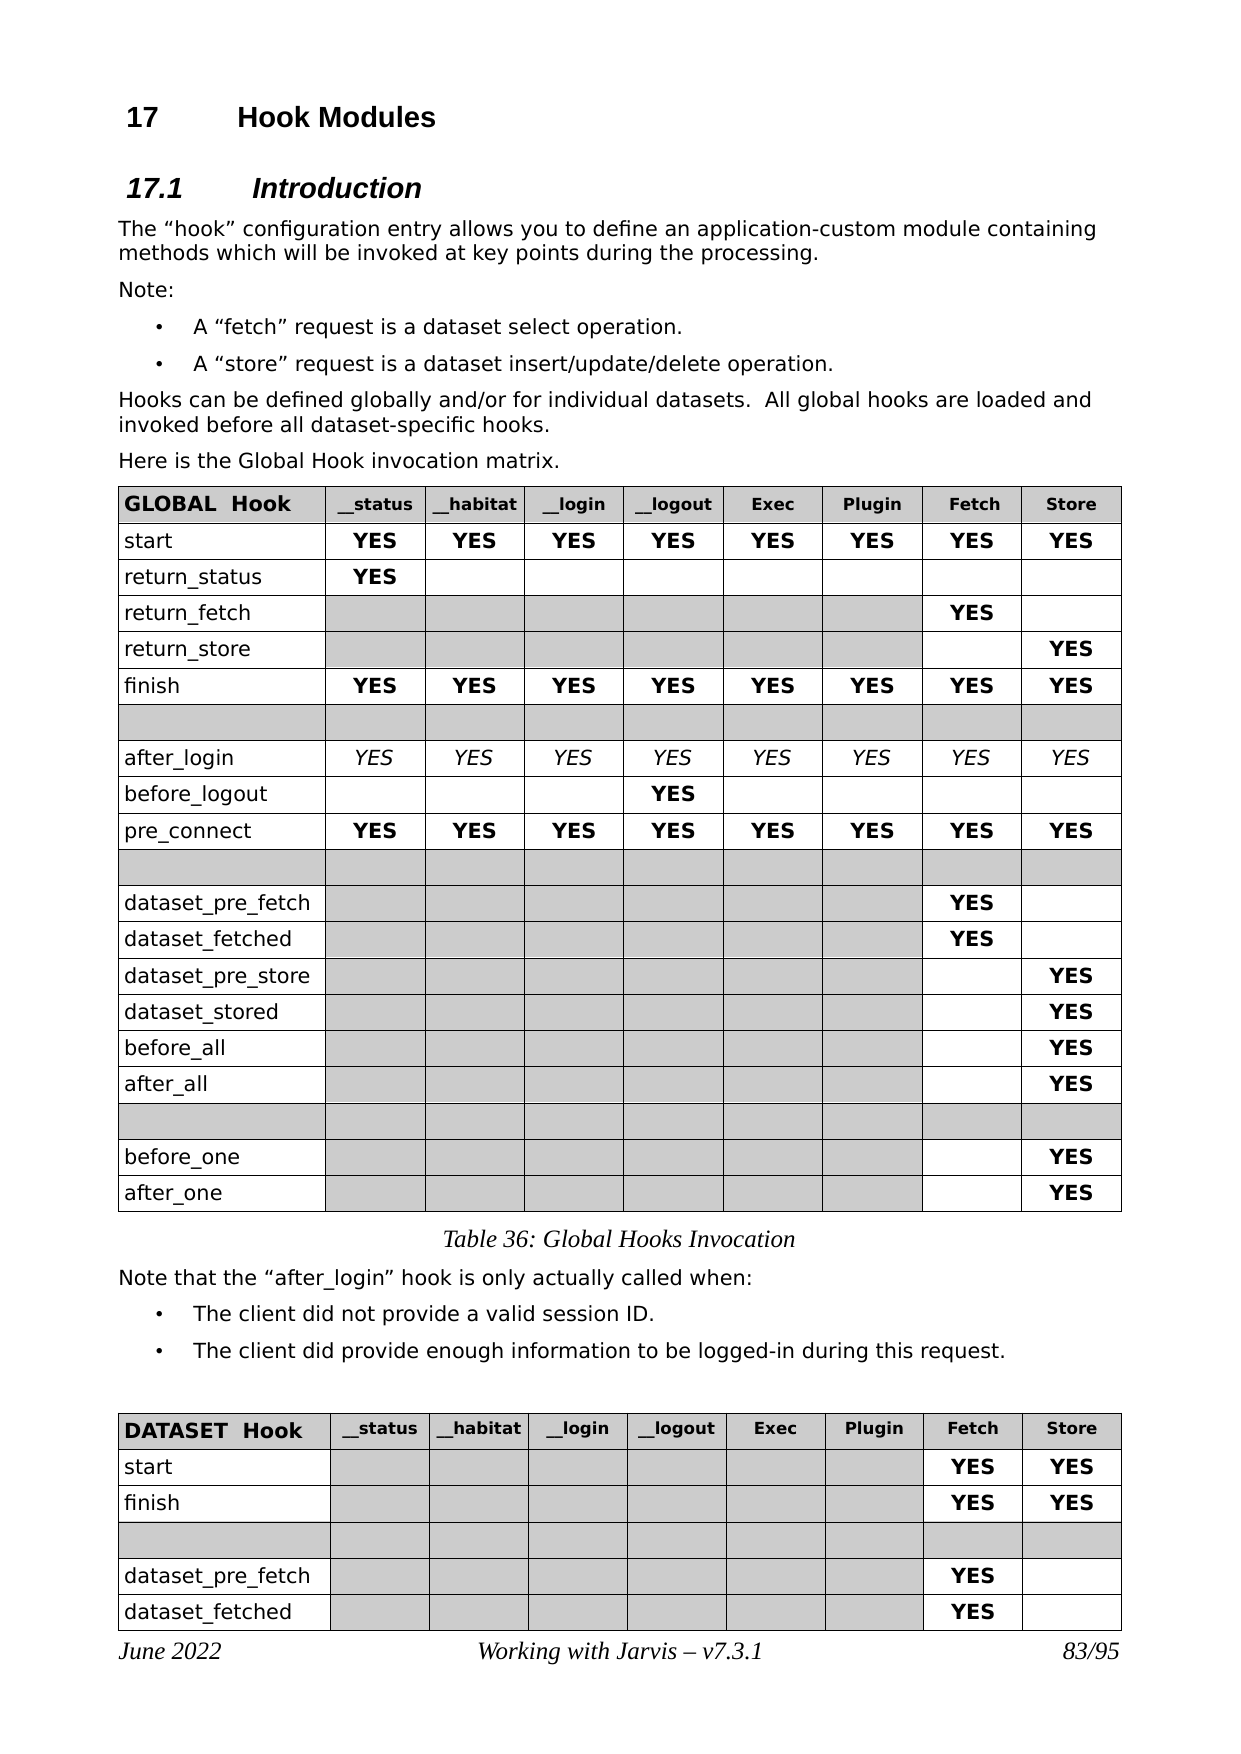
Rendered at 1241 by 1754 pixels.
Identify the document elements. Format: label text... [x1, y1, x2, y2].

table_cell [331, 1523, 429, 1558]
table_cell [724, 959, 822, 994]
table_cell [624, 632, 723, 667]
table_cell YES [823, 814, 922, 849]
table_cell [923, 632, 1021, 667]
table_header Store [1023, 1414, 1121, 1449]
table_cell [1023, 1595, 1121, 1630]
table_cell YES [426, 669, 524, 704]
table_cell [1022, 850, 1121, 885]
table_cell [426, 886, 524, 921]
table_cell [119, 850, 325, 885]
table_cell [525, 1031, 623, 1066]
table_cell YES [326, 669, 425, 704]
table_cell start [119, 1450, 330, 1485]
table_cell [724, 777, 822, 812]
table_cell [823, 1067, 922, 1102]
table_cell [923, 959, 1021, 994]
table_cell [1022, 560, 1121, 595]
table_cell [426, 596, 524, 631]
table_cell [724, 995, 822, 1030]
table_cell [624, 922, 723, 957]
table_cell [823, 560, 922, 595]
table_cell YES [923, 741, 1021, 776]
table_cell [326, 1104, 425, 1139]
table_cell [426, 1140, 524, 1175]
table_cell [823, 1140, 922, 1175]
table_cell YES [724, 524, 822, 559]
table_cell [525, 596, 623, 631]
table_cell YES [924, 1559, 1022, 1594]
table_cell [727, 1450, 825, 1485]
table_cell YES [525, 524, 623, 559]
table_cell [823, 1176, 922, 1211]
table_cell [525, 705, 623, 740]
table_cell [525, 777, 623, 812]
table_cell [724, 560, 822, 595]
table_cell [326, 777, 425, 812]
table_cell [628, 1486, 726, 1521]
table_cell [724, 596, 822, 631]
table_header GLOBAL Hook [119, 487, 325, 522]
text Note: [118, 278, 1122, 302]
table_cell YES [923, 814, 1021, 849]
table_cell [1022, 1104, 1121, 1139]
table_cell [724, 1104, 822, 1139]
table_cell [923, 1031, 1021, 1066]
table_cell [326, 1067, 425, 1102]
table_cell after_one [119, 1176, 325, 1211]
table_cell YES [924, 1486, 1022, 1521]
table_cell YES [1022, 959, 1121, 994]
table_cell [525, 560, 623, 595]
table_cell [326, 922, 425, 957]
table_cell [426, 922, 524, 957]
table_cell [326, 959, 425, 994]
table_cell [923, 777, 1021, 812]
table_cell [525, 922, 623, 957]
table_header Exec [727, 1414, 825, 1449]
table_cell YES [1022, 1031, 1121, 1066]
table_cell [331, 1559, 429, 1594]
table_cell [823, 922, 922, 957]
table_cell [525, 1067, 623, 1102]
table_cell YES [923, 669, 1021, 704]
table_cell dataset_pre_fetch [119, 1559, 330, 1594]
table_cell YES [525, 814, 623, 849]
table_cell [119, 1104, 325, 1139]
table_cell YES [326, 524, 425, 559]
table_cell [727, 1523, 825, 1558]
table_cell [724, 1031, 822, 1066]
table_cell [525, 1176, 623, 1211]
table_cell finish [119, 1486, 330, 1521]
table_cell [823, 886, 922, 921]
text Note that the “after_login” hook is only actually called when: [118, 1266, 1122, 1290]
table_cell [119, 705, 325, 740]
table_cell YES [823, 669, 922, 704]
table_cell YES [823, 741, 922, 776]
table_cell YES [426, 814, 524, 849]
table_cell [1022, 705, 1121, 740]
table_cell [724, 632, 822, 667]
table_cell [529, 1559, 627, 1594]
table_cell [724, 705, 822, 740]
table_cell [923, 1104, 1021, 1139]
table_cell YES [724, 741, 822, 776]
table_cell [724, 1067, 822, 1102]
table_cell return_fetch [119, 596, 325, 631]
table_cell dataset_stored [119, 995, 325, 1030]
table_cell YES [924, 1450, 1022, 1485]
table_header __logout [624, 487, 723, 522]
table_cell [426, 1104, 524, 1139]
table_header Fetch [924, 1414, 1022, 1449]
list A “store” request is a dataset insert/update/delete operation. [156, 352, 1122, 376]
table_cell [624, 1176, 723, 1211]
table_cell [823, 995, 922, 1030]
table_cell [326, 596, 425, 631]
table_header Exec [724, 487, 822, 522]
table_cell dataset_pre_store [119, 959, 325, 994]
table_cell [529, 1523, 627, 1558]
table_cell YES [1022, 524, 1121, 559]
list A “fetch” request is a dataset select operation. [156, 315, 1122, 339]
table_cell [426, 995, 524, 1030]
table_cell [326, 995, 425, 1030]
table_header __login [525, 487, 623, 522]
text The “hook” configuration entry allows you to define an application-custom module containing methods which will be invoked at key points during the processing. [118, 217, 1122, 266]
table_cell [525, 886, 623, 921]
table_cell return_store [119, 632, 325, 667]
table_cell YES [1023, 1486, 1121, 1521]
table_cell YES [924, 1595, 1022, 1630]
table_cell [430, 1450, 528, 1485]
text Table 36: Global Hooks Invocation [118, 1224, 1122, 1253]
table_cell [826, 1486, 923, 1521]
table_cell [529, 1450, 627, 1485]
subtitle Introduction [118, 171, 1122, 204]
table_cell [624, 560, 723, 595]
table_cell [823, 1031, 922, 1066]
table_cell [430, 1486, 528, 1521]
table_cell [628, 1523, 726, 1558]
table_cell [624, 995, 723, 1030]
table_cell [724, 922, 822, 957]
table_cell [727, 1486, 825, 1521]
table_cell [823, 850, 922, 885]
table_cell [1022, 886, 1121, 921]
table_header __status [331, 1414, 429, 1449]
table_cell YES [525, 669, 623, 704]
table_cell YES [1022, 814, 1121, 849]
table_cell return_status [119, 560, 325, 595]
table_cell [923, 1176, 1021, 1211]
table_cell [628, 1595, 726, 1630]
table_cell YES [1022, 1176, 1121, 1211]
table_cell [923, 705, 1021, 740]
table_cell [326, 850, 425, 885]
table_cell [823, 596, 922, 631]
table_cell [624, 705, 723, 740]
table_cell YES [624, 741, 723, 776]
table_cell [628, 1450, 726, 1485]
table_cell [430, 1595, 528, 1630]
table_cell YES [923, 524, 1021, 559]
table_cell [624, 1067, 723, 1102]
table_cell [624, 1104, 723, 1139]
table_header Plugin [823, 487, 922, 522]
table_cell [525, 1104, 623, 1139]
table_cell before_logout [119, 777, 325, 812]
table_cell [426, 1067, 524, 1102]
table_cell [724, 1140, 822, 1175]
table_cell [823, 777, 922, 812]
table_cell [331, 1450, 429, 1485]
list The client did provide enough information to be logged-in during this request. [156, 1339, 1122, 1363]
table_cell [624, 596, 723, 631]
table_cell [326, 1176, 425, 1211]
table_cell [529, 1595, 627, 1630]
table_cell YES [1022, 1140, 1121, 1175]
table_cell [426, 850, 524, 885]
table_cell [724, 886, 822, 921]
table_cell [1022, 922, 1121, 957]
table_cell YES [1023, 1450, 1121, 1485]
table_cell [1023, 1523, 1121, 1558]
table_cell [525, 959, 623, 994]
table_cell dataset_fetched [119, 1595, 330, 1630]
table_cell [331, 1595, 429, 1630]
table_cell [326, 705, 425, 740]
table_cell [326, 632, 425, 667]
table_cell before_one [119, 1140, 325, 1175]
table_header Plugin [826, 1414, 923, 1449]
table_cell after_all [119, 1067, 325, 1102]
table_cell [624, 1031, 723, 1066]
table_cell [426, 705, 524, 740]
table_cell [1023, 1559, 1121, 1594]
table_cell [823, 705, 922, 740]
table_cell [430, 1559, 528, 1594]
table_cell [426, 959, 524, 994]
table_cell [326, 1140, 425, 1175]
table_cell [119, 1523, 330, 1558]
table_header __habitat [430, 1414, 528, 1449]
table_cell [923, 850, 1021, 885]
text Hooks can be defined globally and/or for individual datasets. All global hooks are loaded and invoked before all dataset-specific hooks. [118, 388, 1122, 437]
table_cell YES [823, 524, 922, 559]
table_cell [525, 1140, 623, 1175]
table_cell [826, 1559, 923, 1594]
table_cell pre_connect [119, 814, 325, 849]
table_cell [826, 1523, 923, 1558]
table_cell YES [624, 814, 723, 849]
table_cell YES [326, 741, 425, 776]
table_cell YES [923, 596, 1021, 631]
table_cell [525, 850, 623, 885]
table_cell YES [624, 777, 723, 812]
table_cell YES [1022, 995, 1121, 1030]
table_cell finish [119, 669, 325, 704]
table_cell [826, 1595, 923, 1630]
table_cell [727, 1595, 825, 1630]
table_cell [426, 1031, 524, 1066]
table_cell YES [426, 524, 524, 559]
table_header DATASET Hook [119, 1414, 330, 1449]
table_cell [430, 1523, 528, 1558]
table_cell YES [724, 669, 822, 704]
table_cell start [119, 524, 325, 559]
table_cell YES [1022, 632, 1121, 667]
list The client did not provide a valid session ID. [156, 1302, 1122, 1327]
text Here is the Global Hook invocation matrix. [118, 449, 1122, 474]
table_cell [923, 560, 1021, 595]
table_cell YES [525, 741, 623, 776]
table_cell dataset_pre_fetch [119, 886, 325, 921]
table_cell [724, 850, 822, 885]
table_header __login [529, 1414, 627, 1449]
table_cell YES [624, 524, 723, 559]
table_header Fetch [923, 487, 1021, 522]
table_cell YES [923, 886, 1021, 921]
subtitle Hook Modules [118, 100, 1122, 133]
table_header __logout [628, 1414, 726, 1449]
table_cell [923, 995, 1021, 1030]
table_cell dataset_fetched [119, 922, 325, 957]
table_cell [826, 1450, 923, 1485]
table_cell [924, 1523, 1022, 1558]
table_cell before_all [119, 1031, 325, 1066]
table_cell [823, 632, 922, 667]
table_cell [326, 1031, 425, 1066]
table_cell YES [1022, 741, 1121, 776]
table_cell YES [624, 669, 723, 704]
table_cell [426, 632, 524, 667]
table_cell [426, 560, 524, 595]
table_cell YES [724, 814, 822, 849]
table_cell YES [326, 814, 425, 849]
table_cell [1022, 777, 1121, 812]
table_cell [331, 1486, 429, 1521]
table_cell YES [426, 741, 524, 776]
table_cell [624, 850, 723, 885]
table_cell [624, 959, 723, 994]
table_cell [823, 1104, 922, 1139]
table_header __status [326, 487, 425, 522]
table_header Store [1022, 487, 1121, 522]
table_cell [624, 1140, 723, 1175]
table_cell [426, 777, 524, 812]
table_cell [923, 1140, 1021, 1175]
table_cell [624, 886, 723, 921]
table_cell YES [1022, 669, 1121, 704]
table_header __habitat [426, 487, 524, 522]
table_cell [724, 1176, 822, 1211]
table_cell [525, 995, 623, 1030]
table_cell [628, 1559, 726, 1594]
table_cell [426, 1176, 524, 1211]
table_cell [326, 886, 425, 921]
table_cell [923, 1067, 1021, 1102]
table_cell YES [326, 560, 425, 595]
table_cell [823, 959, 922, 994]
table_cell [529, 1486, 627, 1521]
table_cell [727, 1559, 825, 1594]
table_cell YES [923, 922, 1021, 957]
table_cell after_login [119, 741, 325, 776]
table_cell [525, 632, 623, 667]
table_cell YES [1022, 1067, 1121, 1102]
table_cell [1022, 596, 1121, 631]
